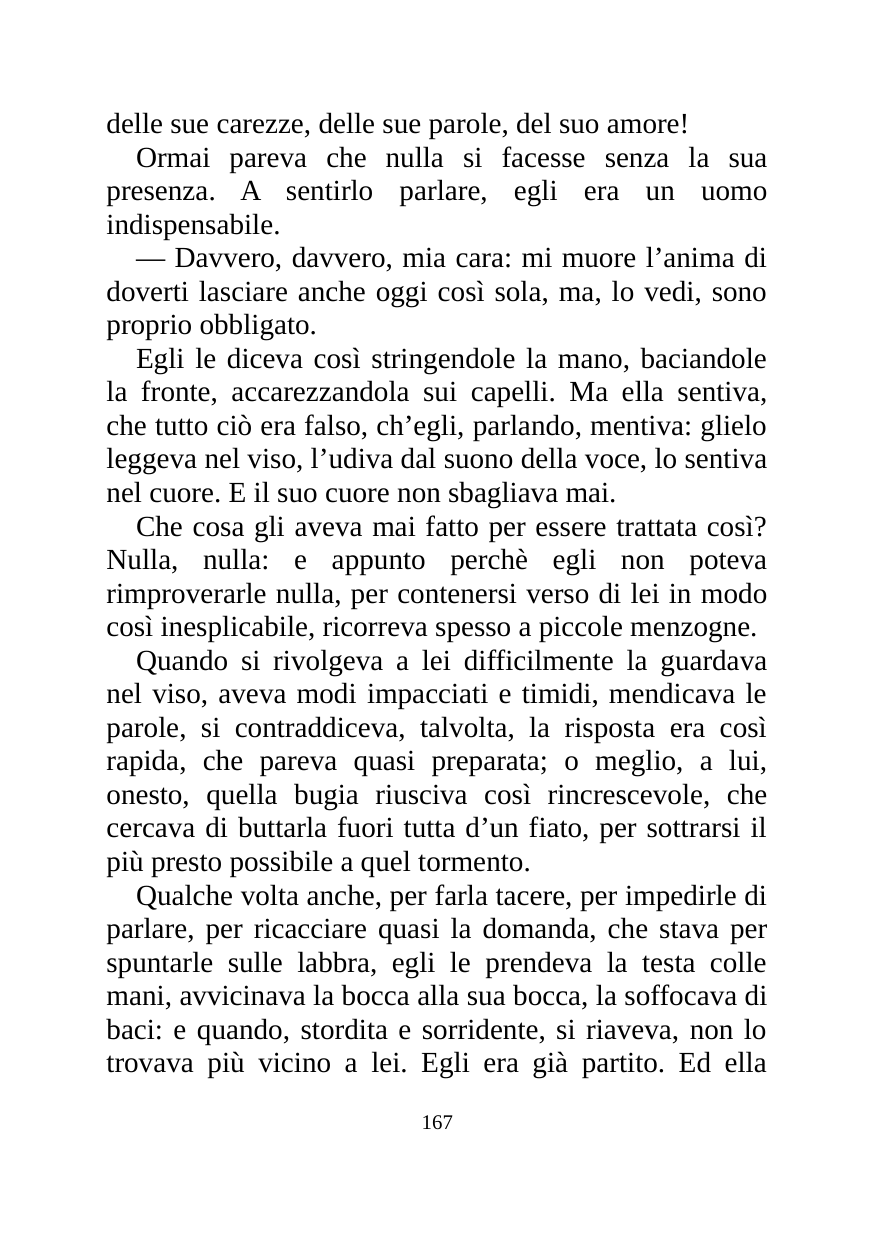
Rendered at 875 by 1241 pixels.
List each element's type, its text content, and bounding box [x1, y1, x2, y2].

text delle sue carezze, delle sue parole, del suo amore! [106, 106, 768, 140]
text Egli le diceva così stringendole la mano, baciandole la fronte, accarezzandola sui capelli. Ma ella sentiva, che tutto ciò era falso, ch’egli, parlando, mentiva: glielo leggeva nel viso, l’udiva dal suono della voce, lo sentiva nel cuore. E il suo cuore non sbagliava mai. [106, 341, 768, 509]
text Quando si rivolgeva a lei difficilmente la guardava nel viso, aveva modi impacciati e timidi, mendicava le parole, si contraddiceva, talvolta, la risposta era così rapida, che pareva quasi preparata; o meglio, a lui, onesto, quella bugia riusciva così rincrescevole, che cercava di buttarla fuori tutta d’un fiato, per sottrarsi il più presto possibile a quel tormento. [106, 643, 768, 878]
text Che cosa gli aveva mai fatto per essere trattata così? Nulla, nulla: e appunto perchè egli non poteva rimproverarle nulla, per contenersi verso di lei in modo così inesplicabile, ricorreva spesso a piccole menzogne. [106, 509, 768, 643]
text Qualche volta anche, per farla tacere, per impedirle di parlare, per ricacciare quasi la domanda, che stava per spuntarle sulle labbra, egli le prendeva la testa colle mani, avvicinava la bocca alla sua bocca, la soffocava di baci: e quando, stordita e sorridente, si riaveva, non lo trovava più vicino a lei. Egli era già partito. Ed ella [106, 878, 768, 1079]
text — Davvero, davvero, mia cara: mi muore l’anima di doverti lasciare anche oggi così sola, ma, lo vedi, sono proprio obbligato. [106, 240, 768, 341]
text Ormai pareva che nulla si facesse senza la sua presenza. A sentirlo parlare, egli era un uomo indispensabile. [106, 140, 768, 240]
